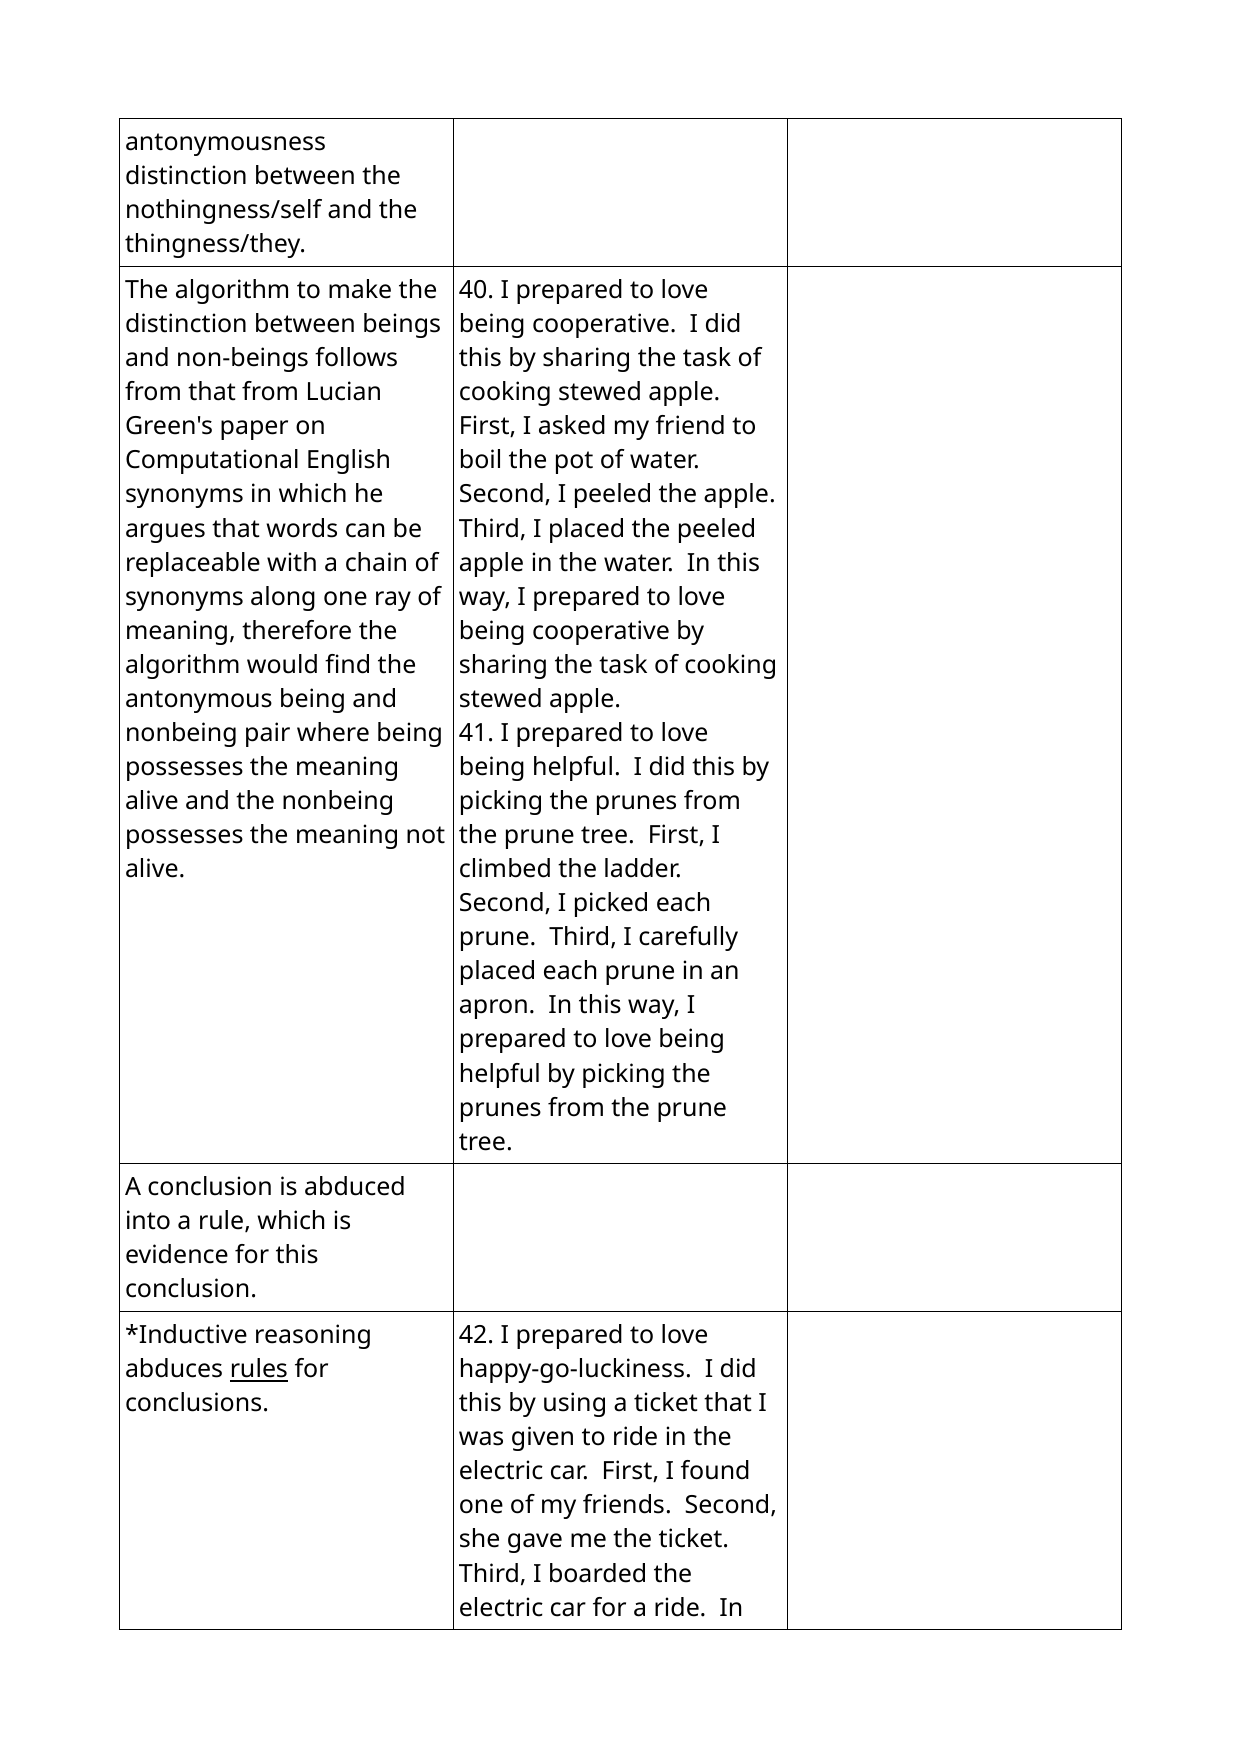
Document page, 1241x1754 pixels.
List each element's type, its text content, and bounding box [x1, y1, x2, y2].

table_cell 40. I prepared to love being cooperative. I did this by sharing the task of cooking stewed apple. First, I asked my friend to boil the pot of water. Second, I peeled the apple. Third, I placed the peeled apple in the water. In this way, I prepared to love being cooperative by sharing the task of cooking stewed apple. 41. I prepared to love being helpful. I did this by picking the prunes from the prune tree. First, I climbed the ladder. Second, I picked each prune. Third, I carefully placed each prune in an apron. In this way, I prepared to love being helpful by picking the prunes from the prune tree. [454, 267, 787, 1163]
table_cell [788, 119, 1121, 266]
table_cell *Inductive reasoning abduces rules for conclusions. [120, 1312, 453, 1629]
table_cell [454, 1164, 787, 1311]
table_cell A conclusion is abduced into a rule, which is evidence for this conclusion. [120, 1164, 453, 1311]
table_cell [788, 267, 1121, 1163]
table_cell The algorithm to make the distinction between beings and non-beings follows from that from Lucian Green's paper on Computational English synonyms in which he argues that words can be replaceable with a chain of synonyms along one ray of meaning, therefore the algorithm would find the antonymous being and nonbeing pair where being possesses the meaning alive and the nonbeing possesses the meaning not alive. [120, 267, 453, 1163]
table_cell antonymousness distinction between the nothingness/self and the thingness/they. [120, 119, 453, 266]
table_cell [788, 1164, 1121, 1311]
table_cell 42. I prepared to love happy-go-luckiness. I did this by using a ticket that I was given to ride in the electric car. First, I found one of my friends. Second, she gave me the ticket. Third, I boarded the electric car for a ride. In [454, 1312, 787, 1629]
table_cell [454, 119, 787, 266]
table_cell [788, 1312, 1121, 1629]
